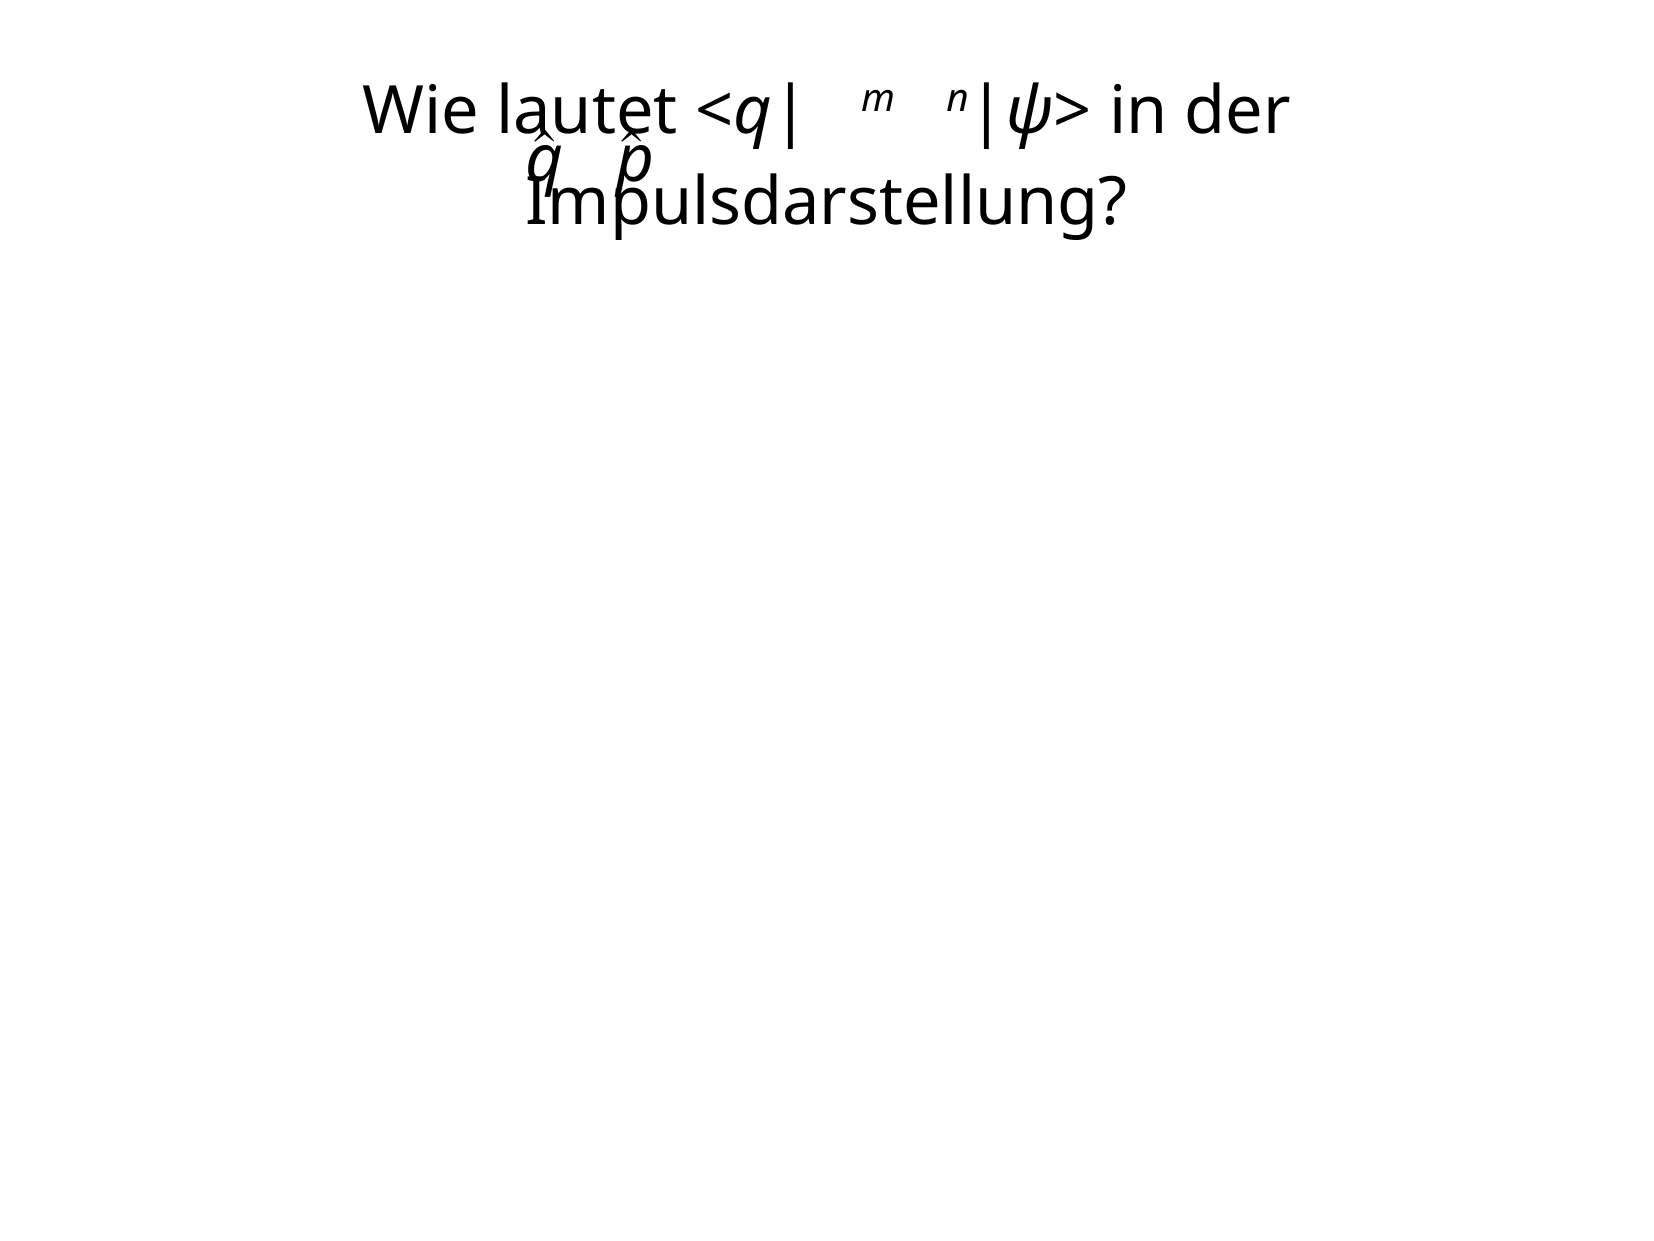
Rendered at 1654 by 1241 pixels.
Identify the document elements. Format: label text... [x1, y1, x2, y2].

chart [604, 111, 662, 200]
title Wie lautet <q| m n|ψ> in der Impulsdarstellung? [82, 49, 1571, 257]
chart [517, 111, 571, 199]
